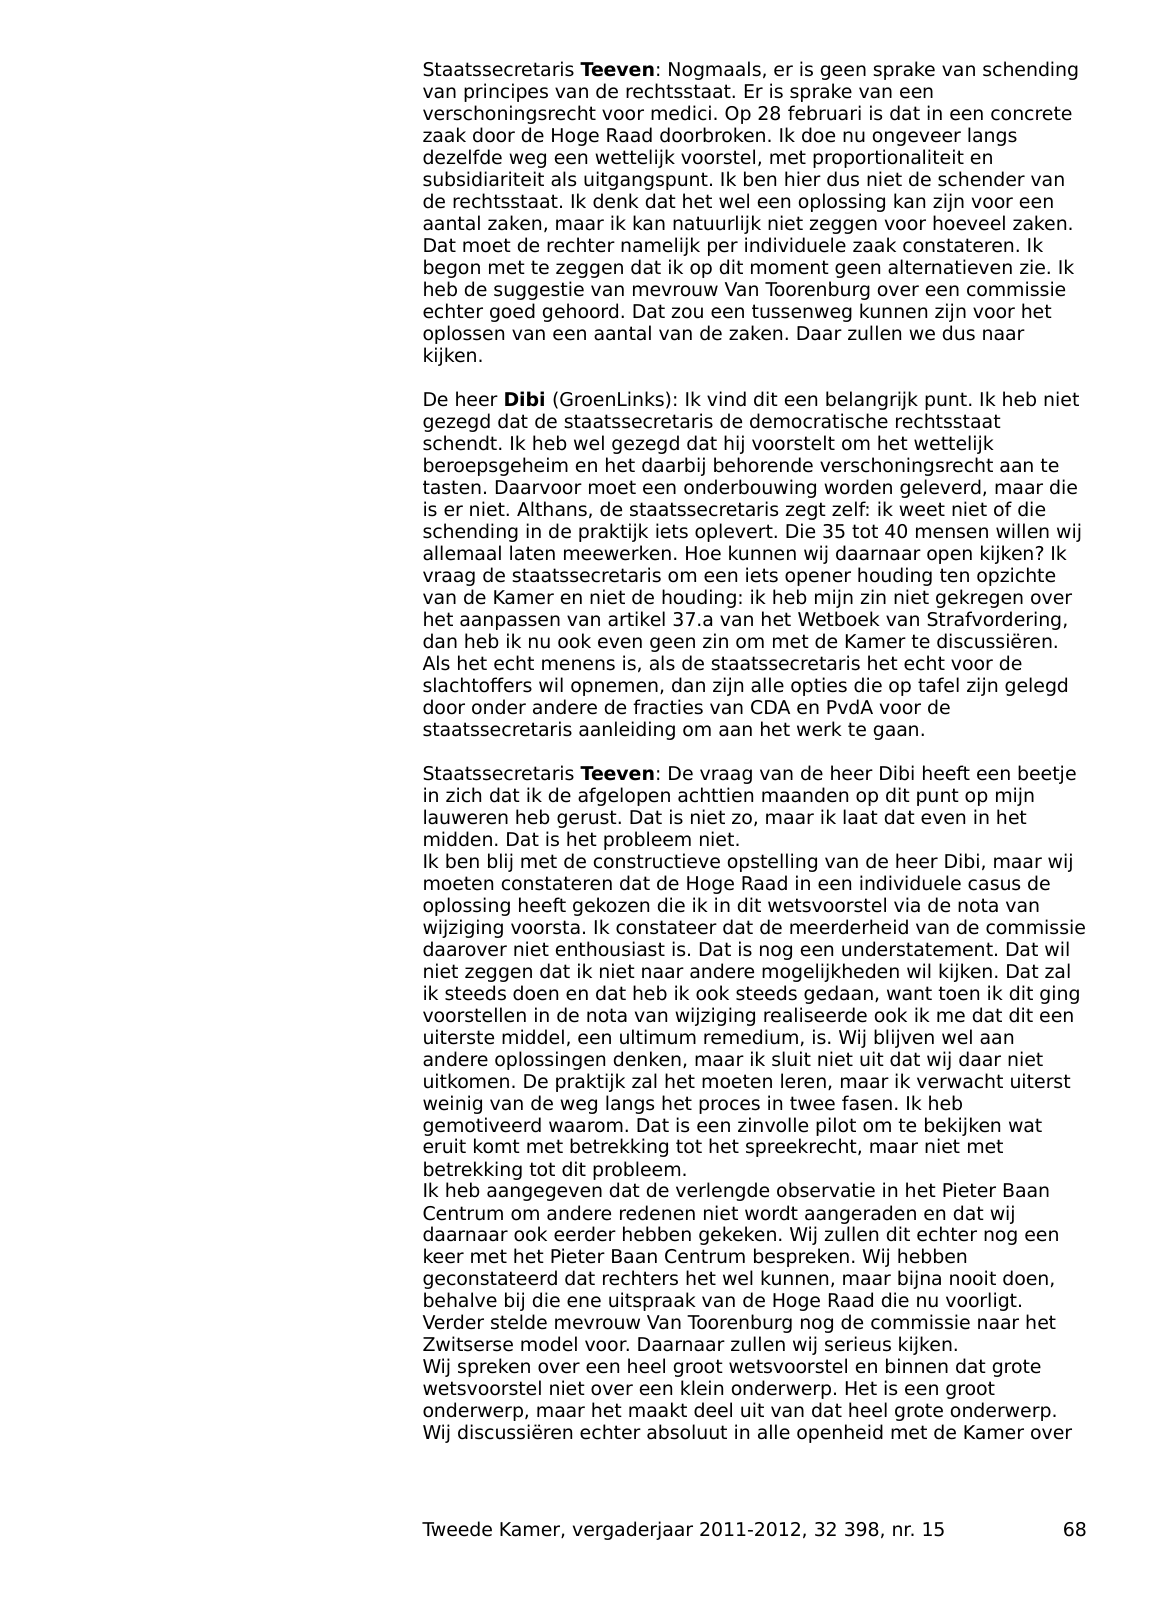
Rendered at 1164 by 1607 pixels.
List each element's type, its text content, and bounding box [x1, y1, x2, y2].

text Staatssecretaris Teeven: Nogmaals, er is geen sprake van schending van principes van de rechtsstaat. Er is sprake van een verschoningsrecht voor medici. Op 28 februari is dat in een concrete zaak door de Hoge Raad doorbroken. Ik doe nu ongeveer langs dezelfde weg een wettelijk voorstel, met proportionaliteit en subsidiariteit als uitgangspunt. Ik ben hier dus niet de schender van de rechtsstaat. Ik denk dat het wel een oplossing kan zijn voor een aantal zaken, maar ik kan natuurlijk niet zeggen voor hoeveel zaken. Dat moet de rechter namelijk per individuele zaak constateren. Ik begon met te zeggen dat ik op dit moment geen alternatieven zie. Ik heb de suggestie van mevrouw Van Toorenburg over een commissie echter goed gehoord. Dat zou een tussenweg kunnen zijn voor het oplossen van een aantal van de zaken. Daar zullen we dus naar kijken. [422, 59, 1087, 367]
text De heer Dibi (GroenLinks): Ik vind dit een belangrijk punt. Ik heb niet gezegd dat de staatssecretaris de democratische rechtsstaat schendt. Ik heb wel gezegd dat hij voorstelt om het wettelijk beroepsgeheim en het daarbij behorende verschoningsrecht aan te tasten. Daarvoor moet een onderbouwing worden geleverd, maar die is er niet. Althans, de staatssecretaris zegt zelf: ik weet niet of die schending in de praktijk iets oplevert. Die 35 tot 40 mensen willen wij allemaal laten meewerken. Hoe kunnen wij daarnaar open kijken? Ik vraag de staatssecretaris om een iets opener houding ten opzichte van de Kamer en niet de houding: ik heb mijn zin niet gekregen over het aanpassen van artikel 37.a van het Wetboek van Strafvordering, dan heb ik nu ook even geen zin om met de Kamer te discussiëren. Als het echt menens is, als de staatssecretaris het echt voor de slachtoffers wil opnemen, dan zijn alle opties die op tafel zijn gelegd door onder andere de fracties van CDA en PvdA voor de staatssecretaris aanleiding om aan het werk te gaan. [422, 389, 1087, 741]
text Ik heb aangegeven dat de verlengde observatie in het Pieter Baan Centrum om andere redenen niet wordt aangeraden en dat wij daarnaar ook eerder hebben gekeken. Wij zullen dit echter nog een keer met het Pieter Baan Centrum bespreken. Wij hebben geconstateerd dat rechters het wel kunnen, maar bijna nooit doen, behalve bij die ene uitspraak van de Hoge Raad die nu voorligt. Verder stelde mevrouw Van Toorenburg nog de commissie naar het Zwitserse model voor. Daarnaar zullen wij serieus kijken. [422, 1180, 1087, 1356]
text Wij spreken over een heel groot wetsvoorstel en binnen dat grote wetsvoorstel niet over een klein onderwerp. Het is een groot onderwerp, maar het maakt deel uit van dat heel grote onderwerp. Wij discussiëren echter absoluut in alle openheid met de Kamer over [422, 1356, 1087, 1444]
text Ik ben blij met de constructieve opstelling van de heer Dibi, maar wij moeten constateren dat de Hoge Raad in een individuele casus de oplossing heeft gekozen die ik in dit wetsvoorstel via de nota van wijziging voorsta. Ik constateer dat de meerderheid van de commissie daarover niet enthousiast is. Dat is nog een understatement. Dat wil niet zeggen dat ik niet naar andere mogelijkheden wil kijken. Dat zal ik steeds doen en dat heb ik ook steeds gedaan, want toen ik dit ging voorstellen in de nota van wijziging realiseerde ook ik me dat dit een uiterste middel, een ultimum remedium, is. Wij blijven wel aan andere oplossingen denken, maar ik sluit niet uit dat wij daar niet uitkomen. De praktijk zal het moeten leren, maar ik verwacht uiterst weinig van de weg langs het proces in twee fasen. Ik heb gemotiveerd waarom. Dat is een zinvolle pilot om te bekijken wat eruit komt met betrekking tot het spreekrecht, maar niet met betrekking tot dit probleem. [422, 851, 1087, 1180]
text Staatssecretaris Teeven: De vraag van de heer Dibi heeft een beetje in zich dat ik de afgelopen achttien maanden op dit punt op mijn lauweren heb gerust. Dat is niet zo, maar ik laat dat even in het midden. Dat is het probleem niet. [422, 763, 1087, 851]
